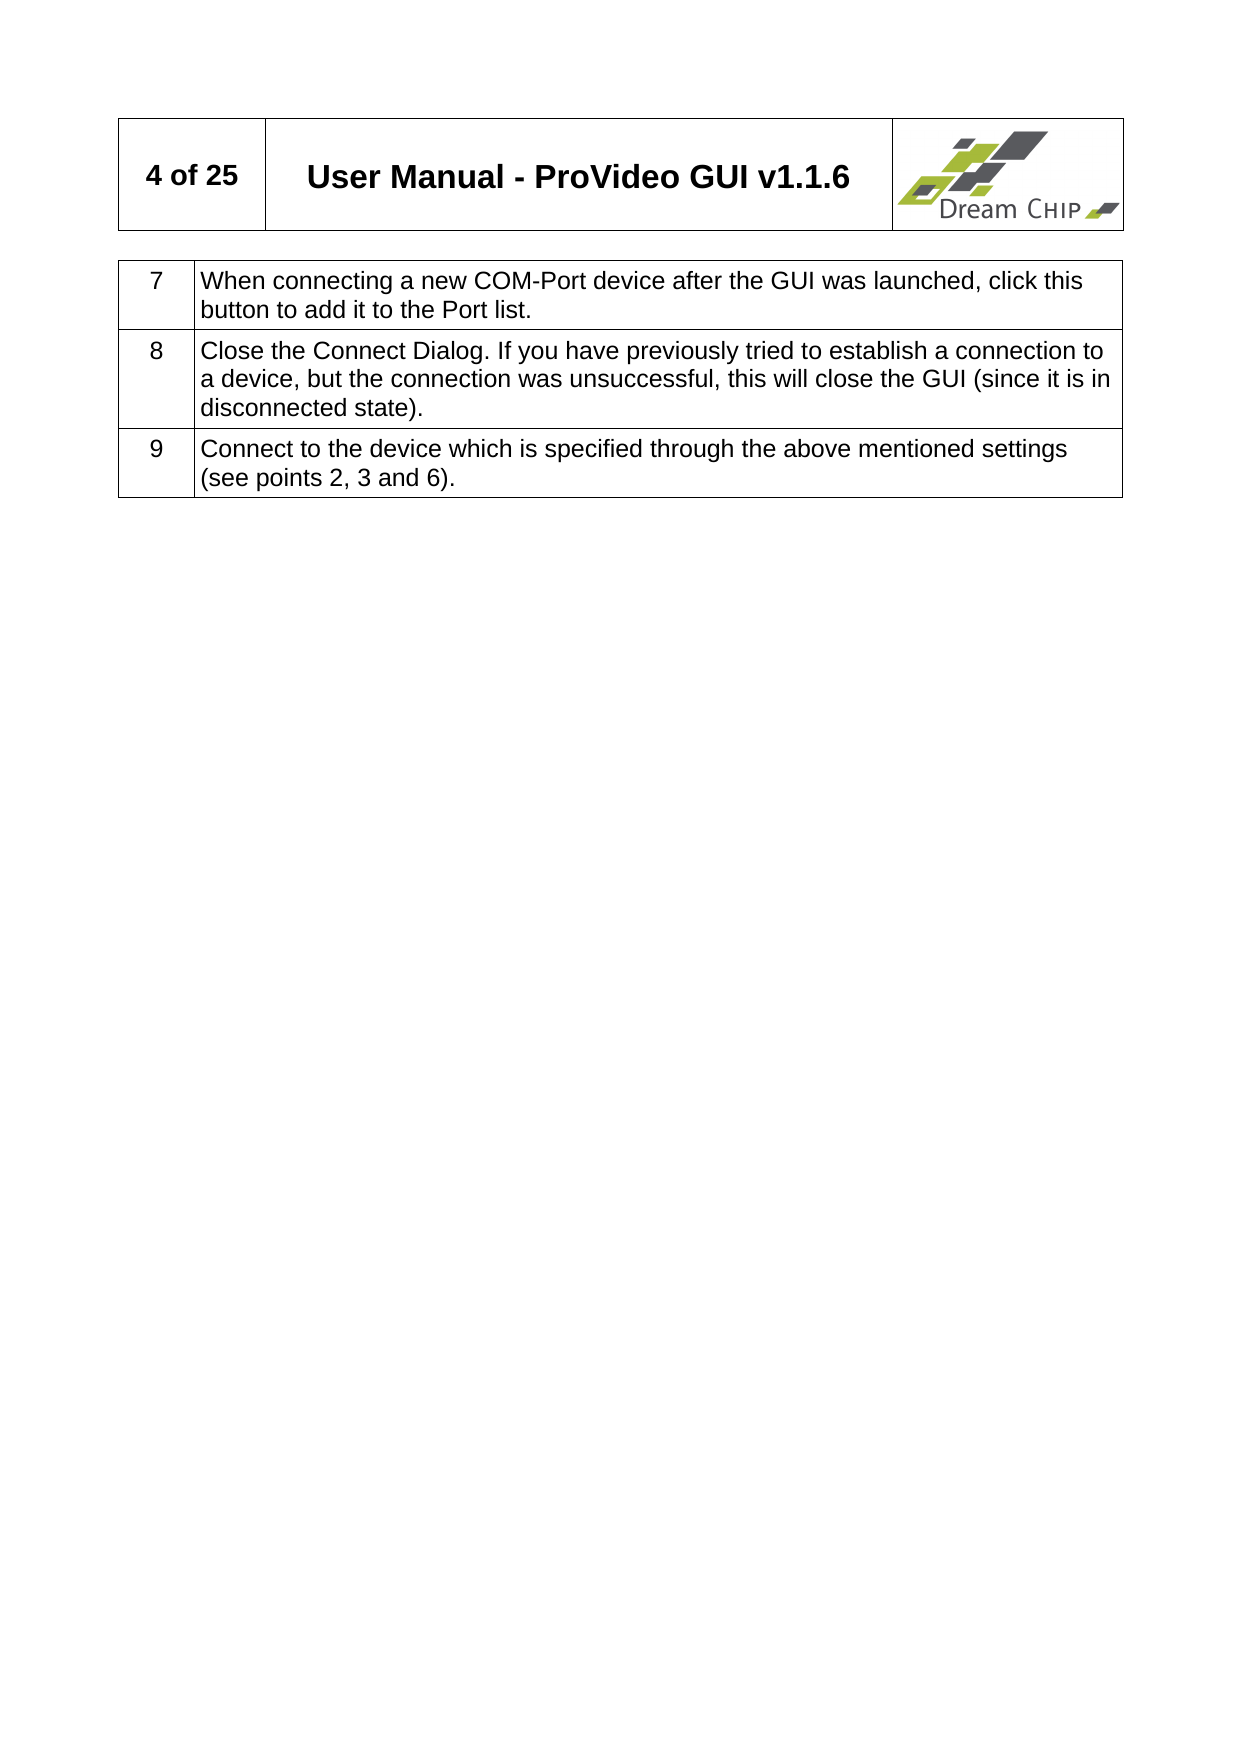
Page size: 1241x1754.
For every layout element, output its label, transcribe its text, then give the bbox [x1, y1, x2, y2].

table_cell When connecting a new COM-Port device after the GUI was launched, click this button to add it to the Port list. [195, 261, 1122, 329]
table_cell 9 [119, 429, 194, 497]
table_cell 7 [119, 261, 194, 329]
picture [897, 130, 1120, 220]
table_cell Connect to the device which is specified through the above mentioned settings (see points 2, 3 and 6). [195, 429, 1122, 497]
table_cell 8 [119, 330, 194, 428]
table_cell Close the Connect Dialog. If you have previously tried to establish a connection to a device, but the connection was unsuccessful, this will close the GUI (since it is in disconnected state). [195, 330, 1122, 428]
